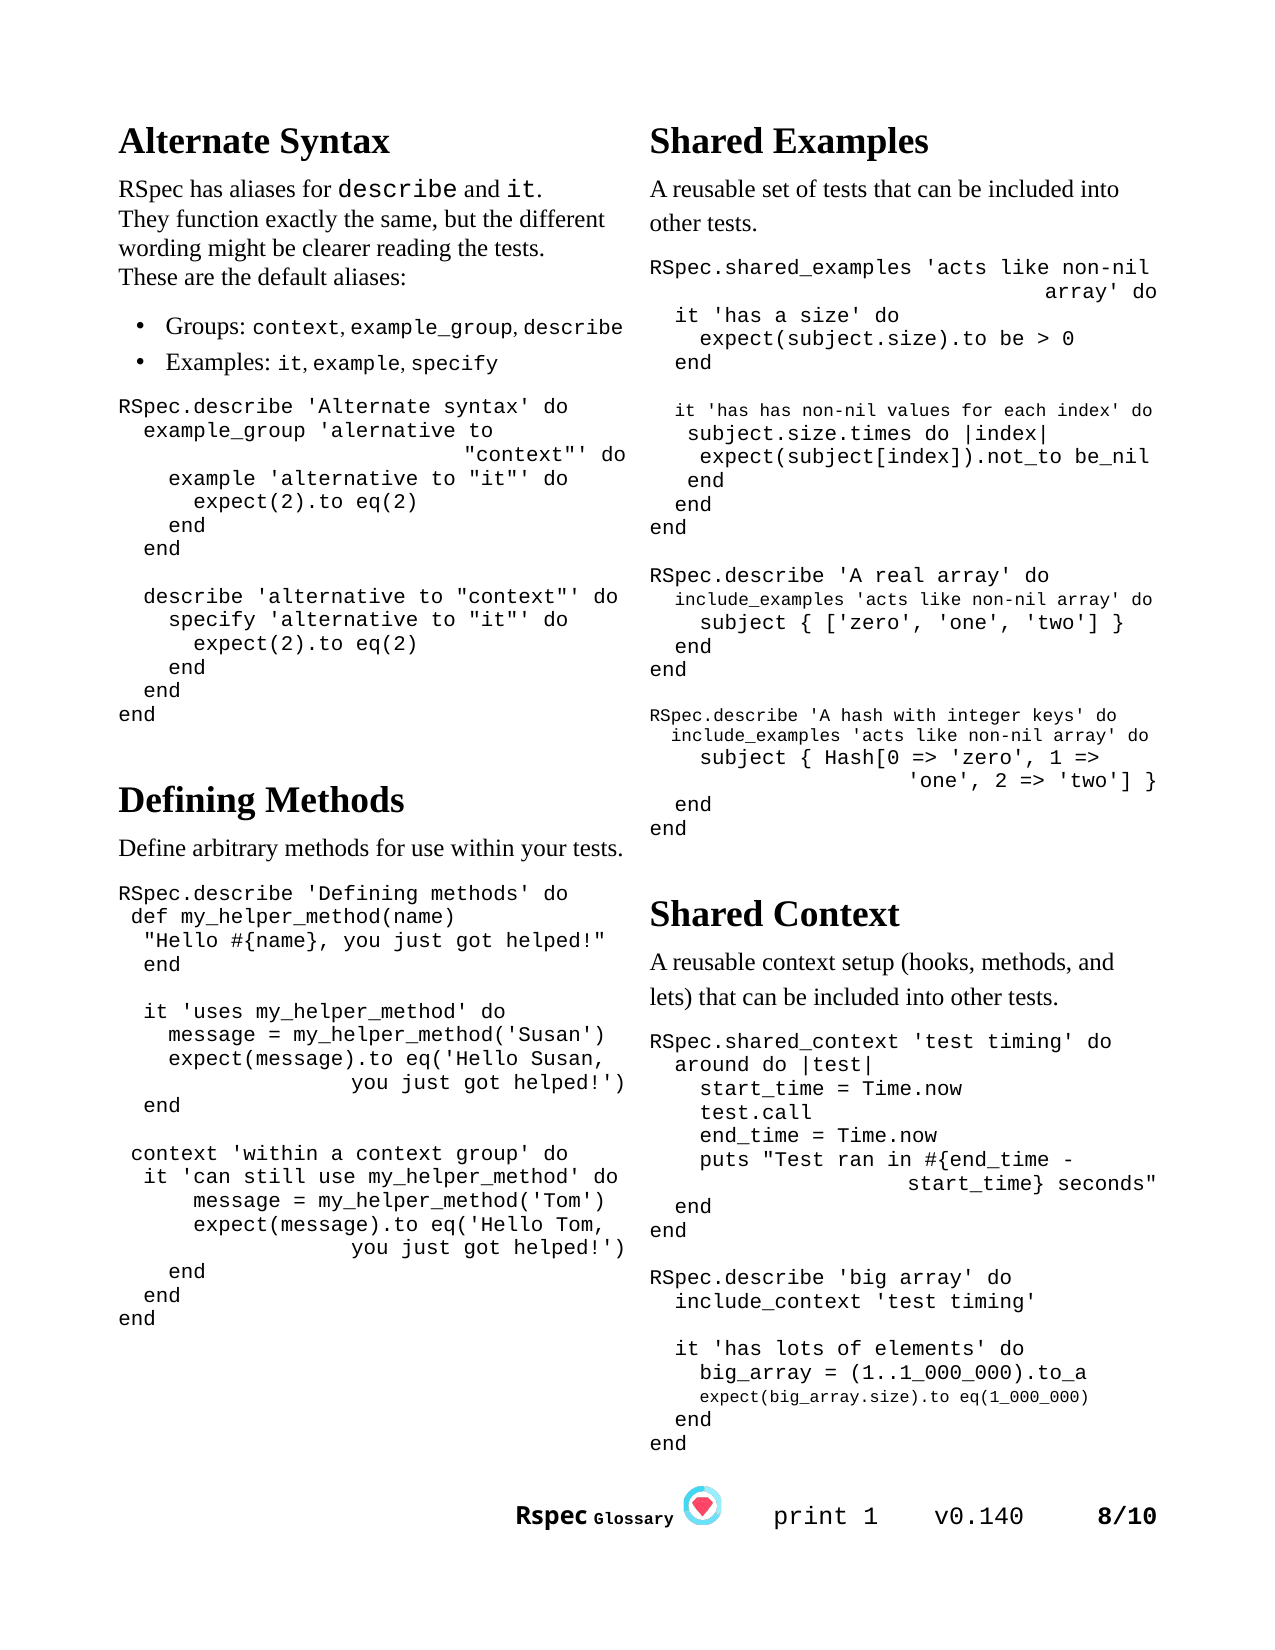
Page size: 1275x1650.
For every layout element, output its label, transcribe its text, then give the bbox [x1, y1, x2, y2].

text end_time = Time.now [649, 1125, 1157, 1149]
text RSpec.describe 'big array' do [649, 1267, 1157, 1291]
text end [118, 953, 626, 977]
text end [649, 794, 1157, 818]
text end [118, 657, 626, 680]
text it 'has lots of elements' do [649, 1338, 1157, 1362]
text RSpec has aliases for describe and it. [118, 174, 626, 204]
text you just got helped!') [118, 1072, 626, 1095]
text start_time = Time.now [649, 1078, 1157, 1102]
text expect(2).to eq(2) [118, 633, 626, 657]
text it 'uses my_helper_method' do [118, 1001, 626, 1024]
text "context"' do [118, 444, 626, 467]
text test.call [649, 1102, 1157, 1125]
text describe 'alternative to "context"' do [118, 586, 626, 609]
text it 'has a size' do [649, 304, 1157, 328]
list Examples: it, example, specify [136, 347, 626, 376]
text RSpec.describe 'A real array' do [649, 565, 1157, 588]
text Define arbitrary methods for use within your tests. [118, 833, 626, 862]
text These are the default aliases: [118, 262, 626, 291]
text include_examples 'acts like non-nil array' do [649, 727, 1157, 747]
text A reusable context setup (hooks, methods, and lets) that can be included into other tests. [649, 947, 1157, 1011]
subtitle Shared Context [649, 892, 1157, 935]
text end [118, 538, 626, 562]
text subject { ['zero', 'one', 'two'] } [649, 612, 1157, 636]
text specify 'alternative to "it"' do [118, 609, 626, 633]
text end [649, 1409, 1157, 1433]
subtitle Shared Examples [649, 118, 1157, 161]
text end [118, 680, 626, 704]
text it 'can still use my_helper_method' do [118, 1166, 626, 1190]
text end [649, 1196, 1157, 1220]
text message = my_helper_method('Tom') [118, 1190, 626, 1214]
list Groups: context, example_group, describe [136, 311, 626, 341]
text end [118, 704, 626, 728]
subtitle Alternate Syntax [118, 118, 626, 161]
subtitle Defining Methods [118, 778, 626, 821]
text big_array = (1..1_000_000).to_a [649, 1362, 1157, 1386]
text include_context 'test timing' [649, 1291, 1157, 1314]
text expect(message).to eq('Hello Susan, [118, 1048, 626, 1072]
text def my_helper_method(name) [118, 906, 626, 930]
text "Hello #{name}, you just got helped!" [118, 930, 626, 953]
text example 'alternative to "it"' do [118, 467, 626, 491]
text end [649, 636, 1157, 659]
text start_time} seconds" [649, 1173, 1157, 1196]
text end [649, 470, 1157, 494]
text subject.size.times do |index| [649, 423, 1157, 446]
text end [649, 659, 1157, 683]
text context 'within a context group' do [118, 1143, 626, 1166]
text 'one', 2 => 'two'] } [649, 770, 1157, 794]
text end [649, 517, 1157, 541]
text RSpec.describe 'Defining methods' do [118, 883, 626, 906]
text array' do [649, 281, 1157, 304]
text you just got helped!') [118, 1237, 626, 1261]
text end [649, 818, 1157, 841]
text end [649, 1220, 1157, 1244]
text include_examples 'acts like non-nil array' do [649, 588, 1157, 612]
text RSpec.shared_examples 'acts like non-nil [649, 257, 1157, 281]
text it 'has has non-nil values for each index' do [649, 399, 1157, 423]
text A reusable set of tests that can be included into other tests. [649, 174, 1157, 237]
text end [649, 352, 1157, 376]
text subject { Hash[0 => 'zero', 1 => [649, 747, 1157, 770]
text expect(subject[index]).not_to be_nil [649, 446, 1157, 470]
text RSpec.shared_context 'test timing' do [649, 1031, 1157, 1054]
text expect(big_array.size).to eq(1_000_000) [649, 1386, 1157, 1409]
text message = my_helper_method('Susan') [118, 1024, 626, 1048]
text They function exactly the same, but the different wording might be clearer reading the tests. [118, 204, 626, 262]
text expect(2).to eq(2) [118, 491, 626, 515]
text around do |test| [649, 1054, 1157, 1078]
picture [683, 1486, 722, 1525]
text end [118, 1284, 626, 1308]
text expect(subject.size).to be > 0 [649, 328, 1157, 352]
text end [118, 515, 626, 538]
text end [118, 1095, 626, 1119]
text puts "Test ran in #{end_time - [649, 1149, 1157, 1173]
text end [649, 494, 1157, 517]
text end [118, 1308, 626, 1332]
text expect(message).to eq('Hello Tom, [118, 1214, 626, 1237]
text end [118, 1261, 626, 1284]
text end [649, 1433, 1157, 1456]
text RSpec.describe 'A hash with integer keys' do [649, 707, 1157, 727]
text RSpec.describe 'Alternate syntax' do [118, 397, 626, 420]
text example_group 'alernative to [118, 420, 626, 444]
